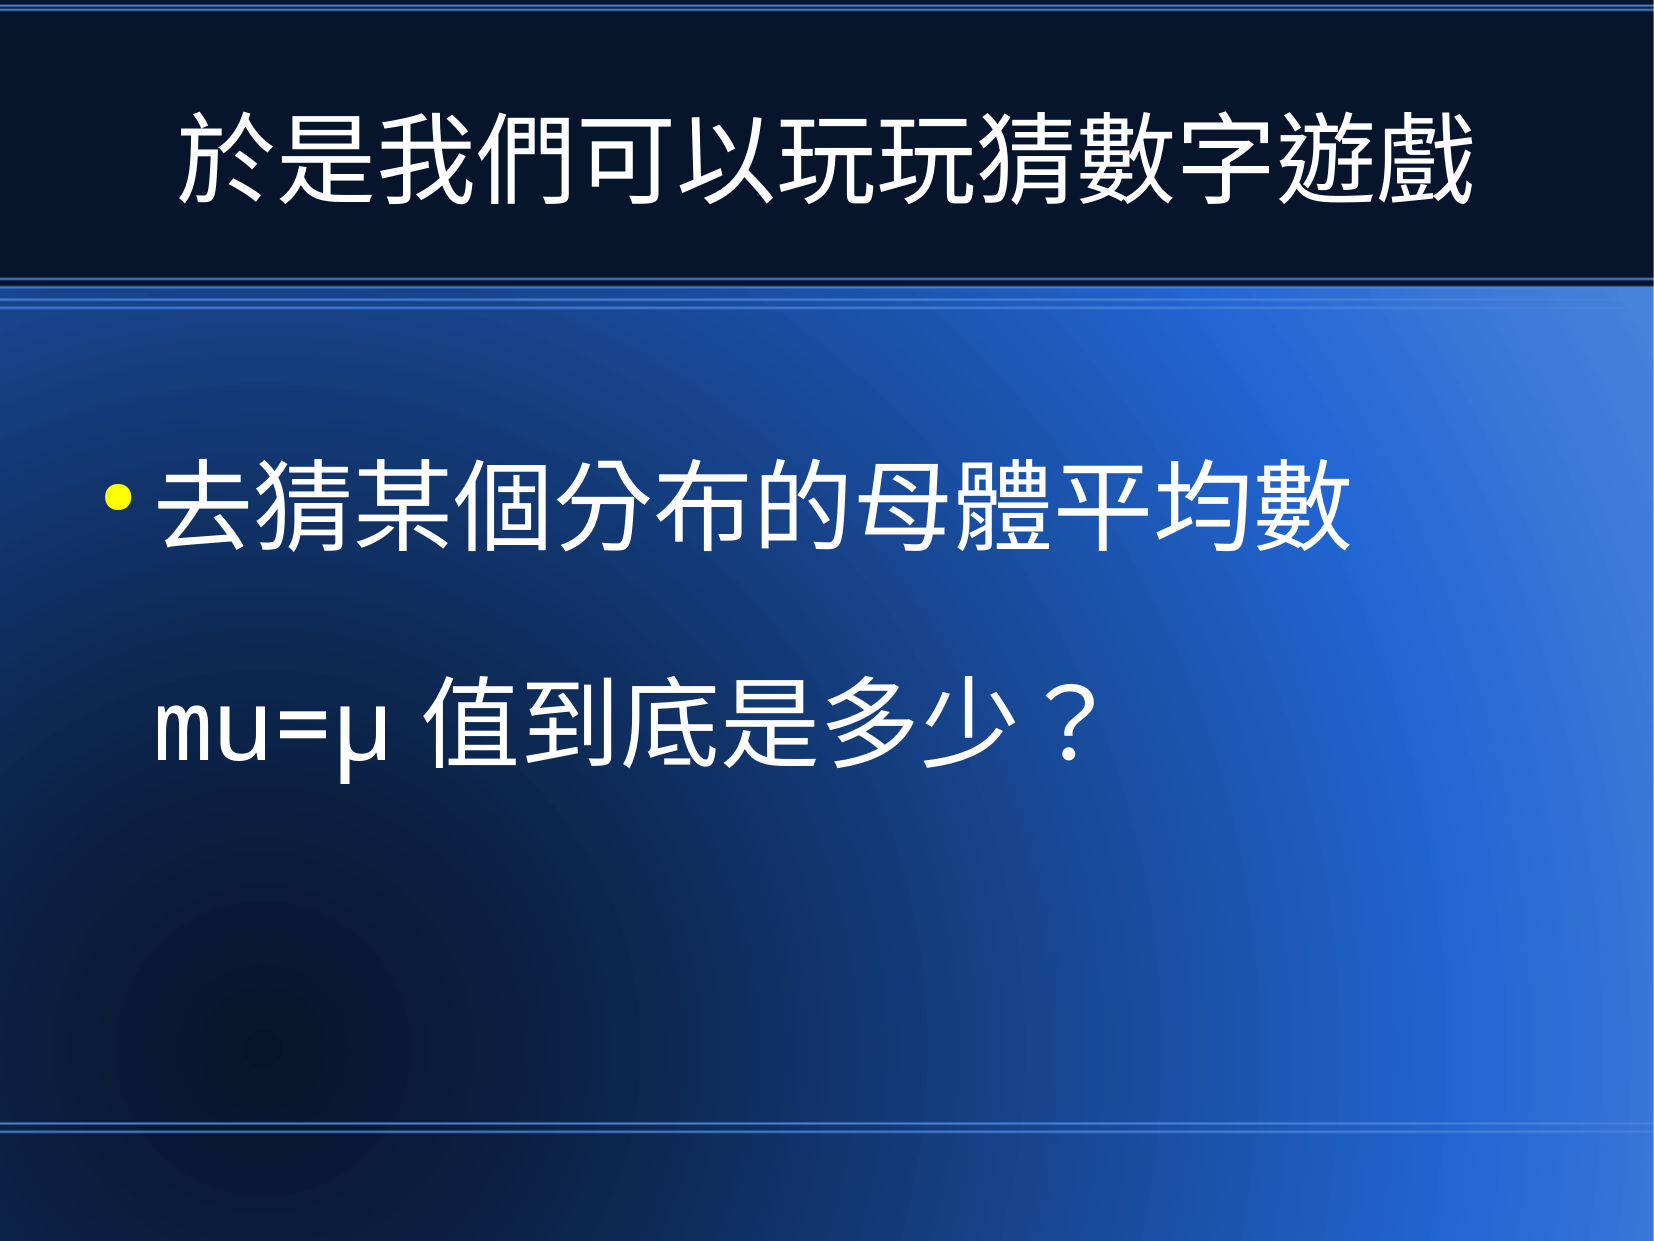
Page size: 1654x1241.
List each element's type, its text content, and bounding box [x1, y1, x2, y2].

list 去猜某個分布的母體平均數mu=μ值到底是多少？ [82, 355, 1571, 1241]
picture [0, 0, 1654, 1241]
title 於是我們可以玩玩猜數字遊戲 [82, 49, 1571, 257]
